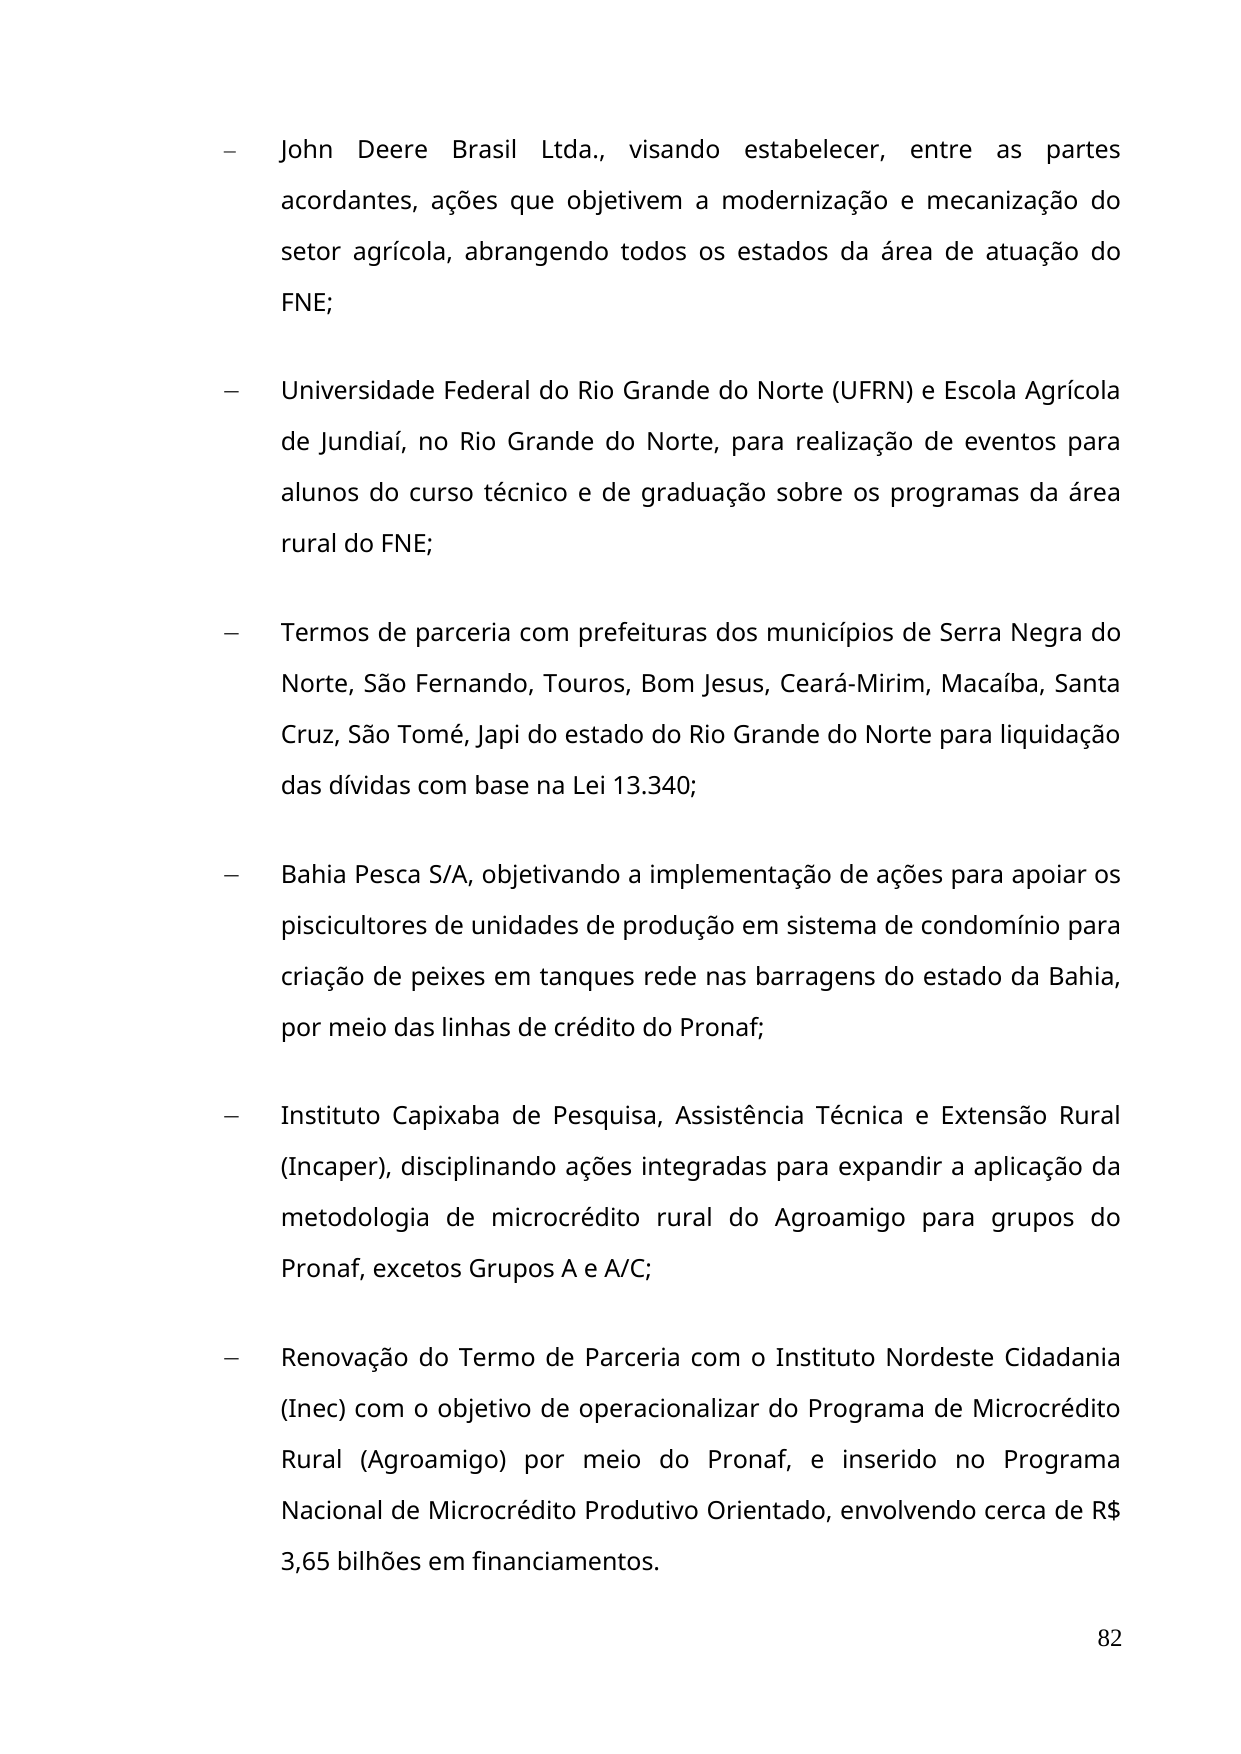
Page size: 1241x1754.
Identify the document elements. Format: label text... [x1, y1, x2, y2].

list Termos de parceria com prefeituras dos municípios de Serra Negra do Norte, São Fernando, Touros, Bom Jesus, Ceará-Mirim, Macaíba, Santa Cruz, São Tomé, Japi do estado do Rio Grande do Norte para liquidação das dívidas com base na Lei 13.340; [221, 615, 1122, 802]
list Instituto Capixaba de Pesquisa, Assistência Técnica e Extensão Rural (Incaper), disciplinando ações integradas para expandir a aplicação da metodologia de microcrédito rural do Agroamigo para grupos do Pronaf, excetos Grupos A e A/C; [221, 1098, 1122, 1285]
list John Deere Brasil Ltda., visando estabelecer, entre as partes acordantes, ações que objetivem a modernização e mecanização do setor agrícola, abrangendo todos os estados da área de atuação do FNE; [221, 131, 1122, 318]
list Universidade Federal do Rio Grande do Norte (UFRN) e Escola Agrícola de Jundiaí, no Rio Grande do Norte, para realização de eventos para alunos do curso técnico e de graduação sobre os programas da área rural do FNE; [221, 373, 1122, 560]
list Renovação do Termo de Parceria com o Instituto Nordeste Cidadania (Inec) com o objetivo de operacionalizar do Programa de Microcrédito Rural (Agroamigo) por meio do Pronaf, e inserido no Programa Nacional de Microcrédito Produtivo Orientado, envolvendo cerca de R$ 3,65 bilhões em financiamentos. [221, 1340, 1122, 1578]
list Bahia Pesca S/A, objetivando a implementação de ações para apoiar os piscicultores de unidades de produção em sistema de condomínio para criação de peixes em tanques rede nas barragens do estado da Bahia, por meio das linhas de crédito do Pronaf; [221, 856, 1122, 1043]
